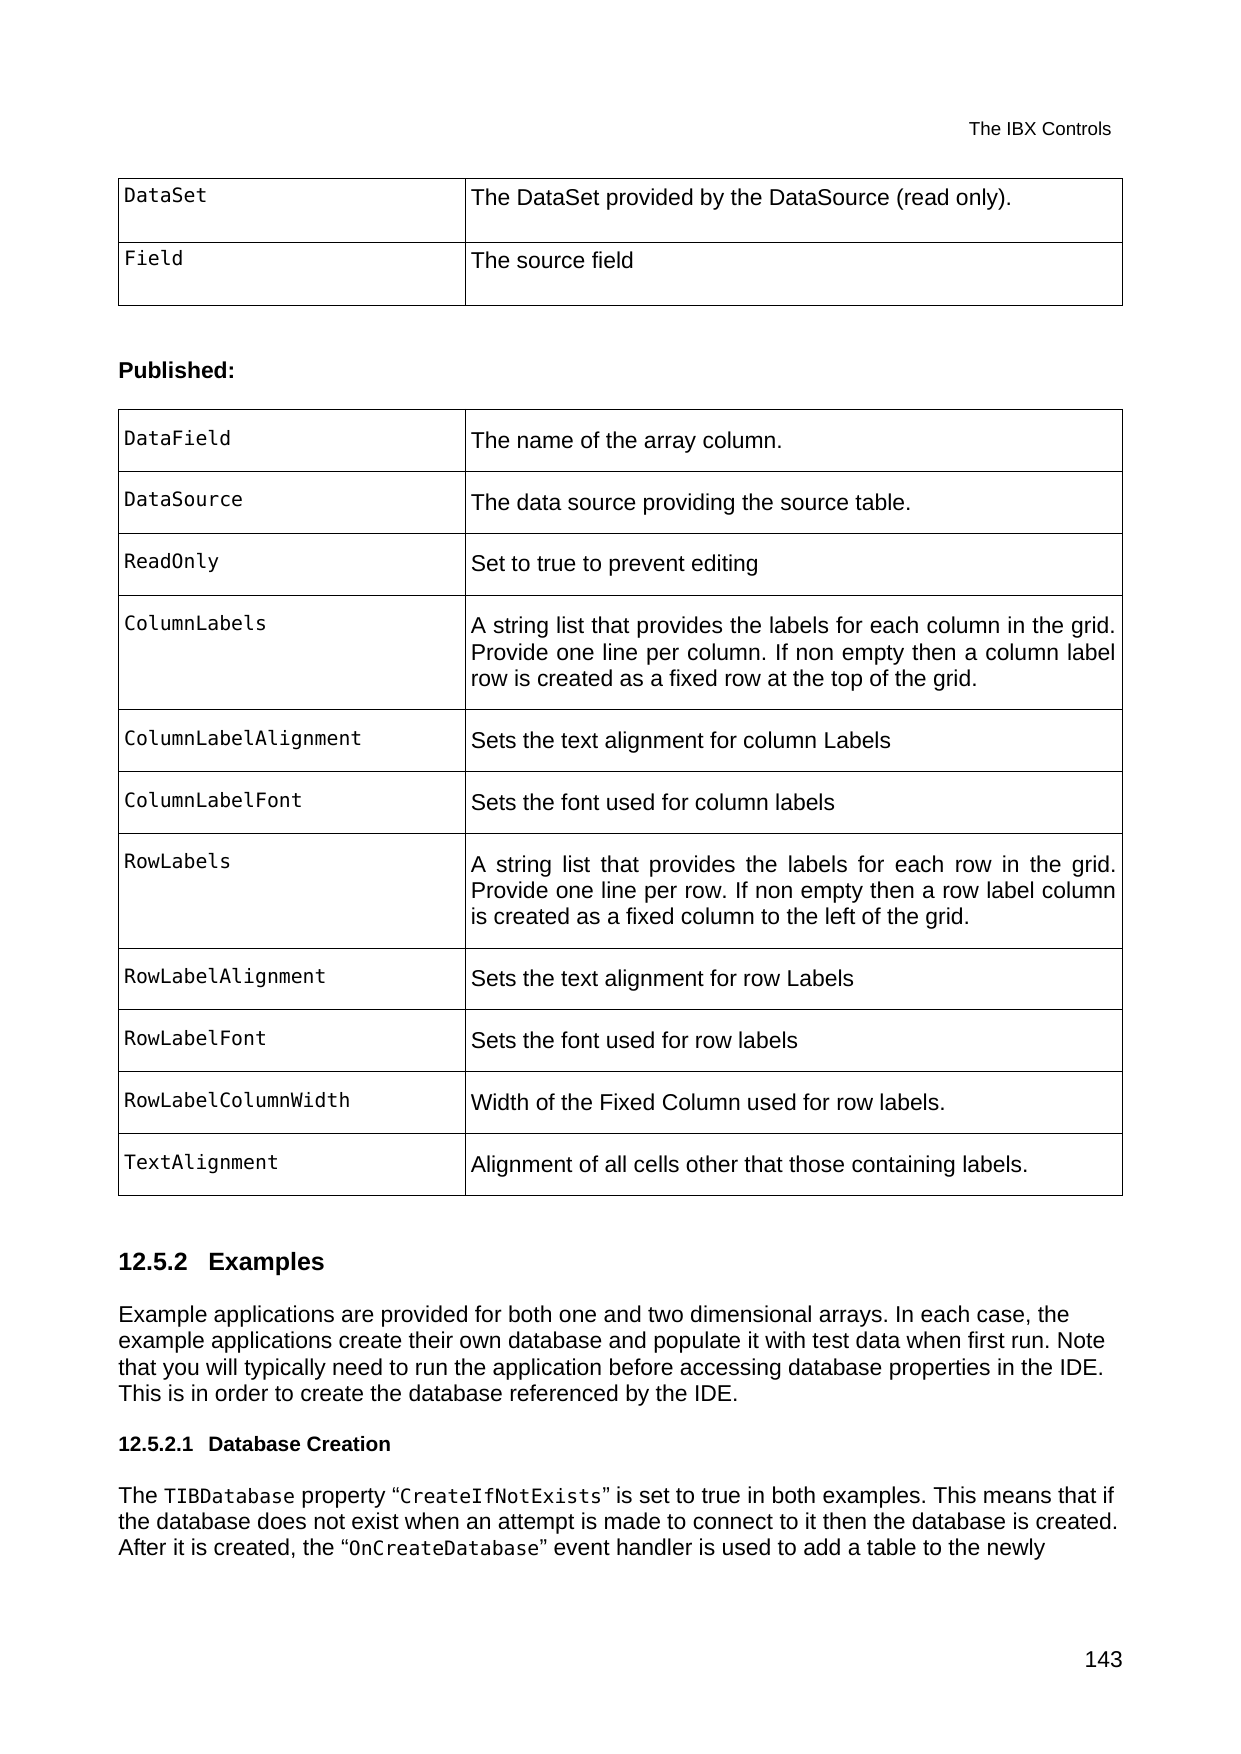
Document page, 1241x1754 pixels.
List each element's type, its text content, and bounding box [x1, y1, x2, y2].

table_header DataField [119, 410, 465, 471]
table_cell ReadOnly [119, 534, 465, 594]
table_cell Sets the font used for column labels [466, 772, 1122, 833]
table_cell ColumnLabelAlignment [119, 710, 465, 771]
table_cell RowLabelColumnWidth [119, 1072, 465, 1133]
table_cell RowLabelFont [119, 1010, 465, 1071]
table_cell DataSource [119, 472, 465, 533]
text Example applications are provided for both one and two dimensional arrays. In each case, the example applications create their own database and populate it with test data when first run. Note that you will typically need to run the application before accessing database properties in the IDE. This is in order to create the database referenced by the IDE. [118, 1301, 1122, 1407]
table_cell Set to true to prevent editing [466, 534, 1122, 594]
table_cell RowLabelAlignment [119, 949, 465, 1009]
table_cell Sets the text alignment for row Labels [466, 949, 1122, 1009]
text Published: [118, 357, 1122, 383]
table_cell Field [119, 243, 465, 305]
text The TIBDatabase property “CreateIfNotExists” is set to true in both examples. This means that if the database does not exist when an attempt is made to connect to it then the database is created. After it is created, the “OnCreateDatabase” event handler is used to add a table to the newly [118, 1482, 1122, 1561]
table_cell The data source providing the source table. [466, 472, 1122, 533]
table_cell Width of the Fixed Column used for row labels. [466, 1072, 1122, 1133]
table_cell Sets the text alignment for column Labels [466, 710, 1122, 771]
table_cell The source field [466, 243, 1122, 305]
table_cell DataSet [119, 179, 465, 242]
table_cell The DataSet provided by the DataSource (read only). [466, 179, 1122, 242]
table_cell A string list that provides the labels for each column in the grid. Provide one line per column. If non empty then a column label row is created as a fixed row at the top of the grid. [466, 596, 1122, 709]
table_cell TextAlignment [119, 1134, 465, 1195]
table_header The name of the array column. [466, 410, 1122, 471]
subtitle Examples [118, 1247, 1122, 1276]
table_cell Alignment of all cells other that those containing labels. [466, 1134, 1122, 1195]
table_cell ColumnLabelFont [119, 772, 465, 833]
table_cell Sets the font used for row labels [466, 1010, 1122, 1071]
table_cell RowLabels [119, 834, 465, 947]
subtitle Database Creation [118, 1432, 1122, 1456]
table_cell A string list that provides the labels for each row in the grid. Provide one line per row. If non empty then a row label column is created as a fixed column to the left of the grid. [466, 834, 1122, 947]
table_cell ColumnLabels [119, 596, 465, 709]
